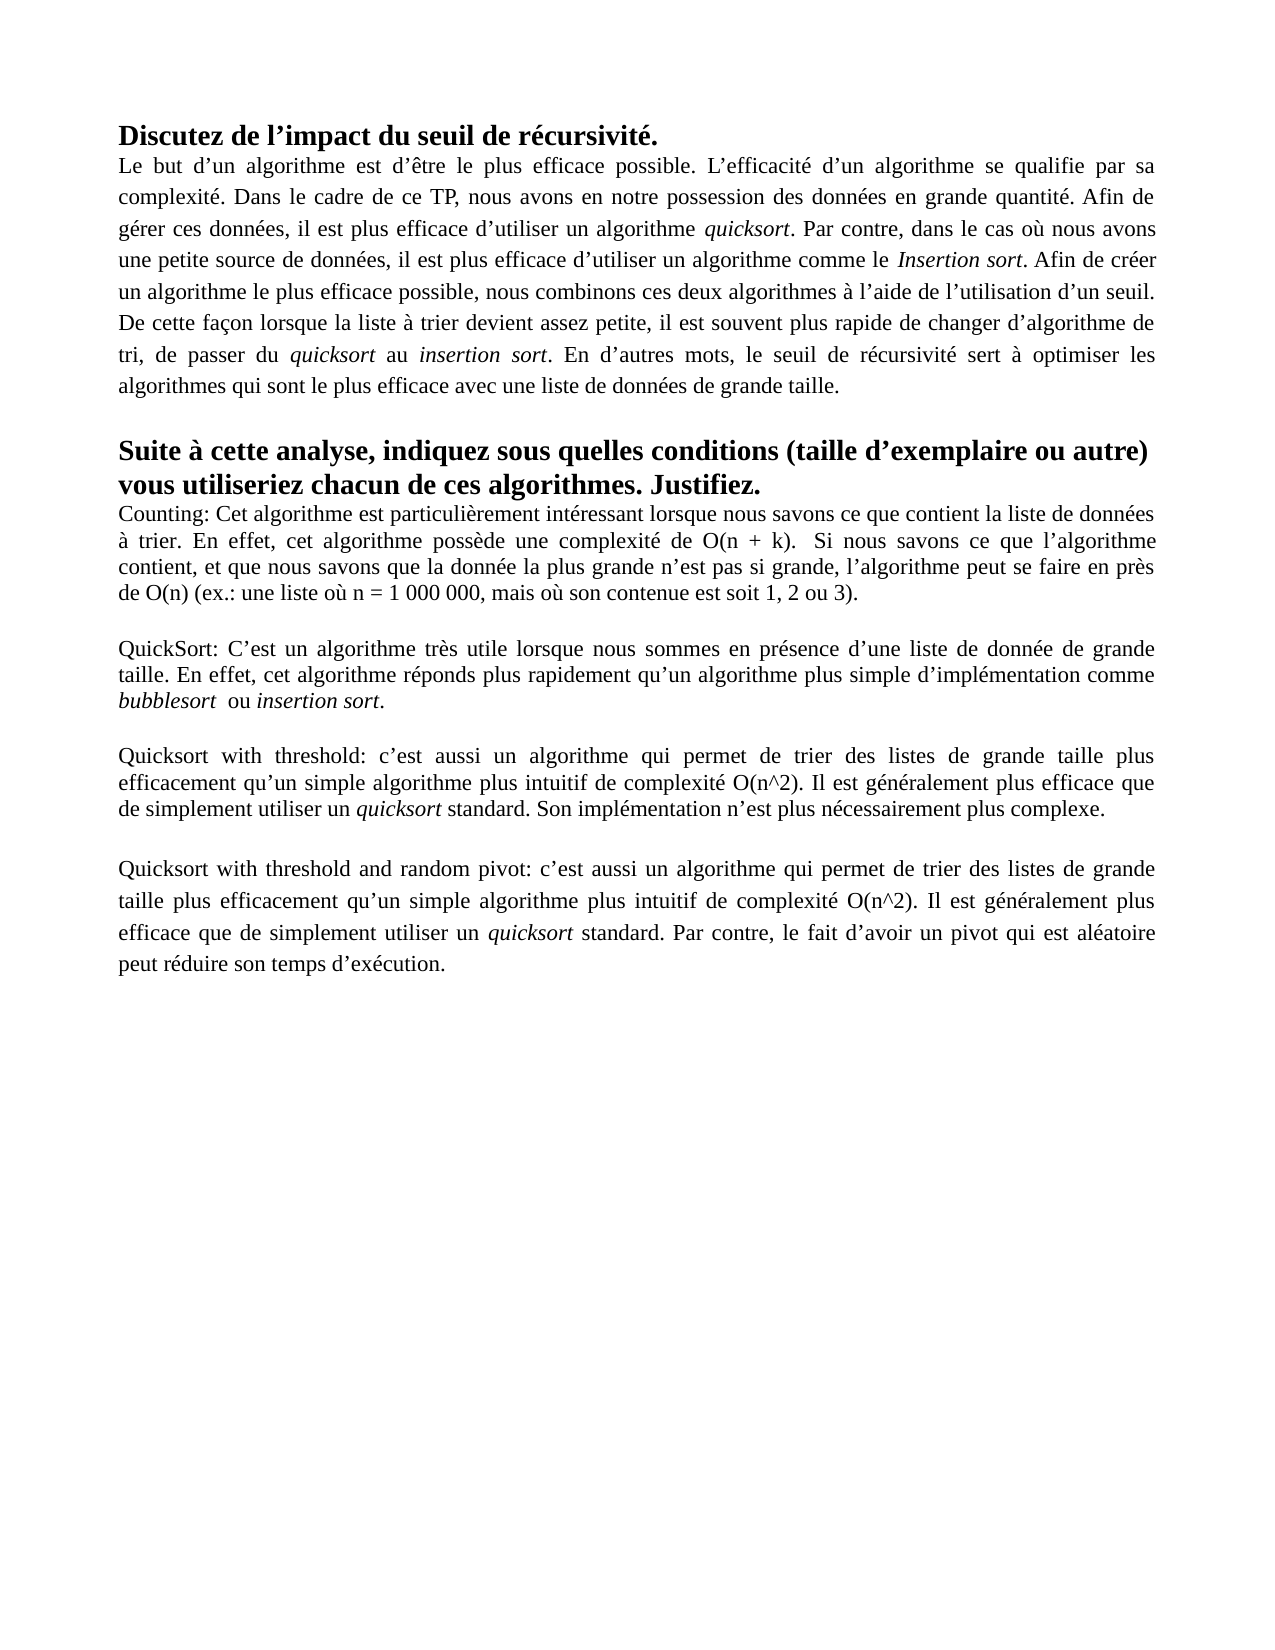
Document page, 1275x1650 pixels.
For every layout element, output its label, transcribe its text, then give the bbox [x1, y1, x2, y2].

subtitle Suite à cette analyse, indiquez sous quelles conditions (taille d’exemplaire ou autre) vous utiliseriez chacun de ces algorithmes. Justifiez. [118, 433, 1157, 500]
text Quicksort with threshold: c’est aussi un algorithme qui permet de trier des listes de grande taille plus efficacement qu’un simple algorithme plus intuitif de complexité O(n^2). Il est généralement plus efficace que de simplement utiliser un quicksort standard. Son implémentation n’est plus nécessairement plus complexe. [118, 742, 1157, 821]
text Counting: Cet algorithme est particulièrement intéressant lorsque nous savons ce que contient la liste de données à trier. En effet, cet algorithme possède une complexité de O(n + k). Si nous savons ce que l’algorithme contient, et que nous savons que la donnée la plus grande n’est pas si grande, l’algorithme peut se faire en près de O(n) (ex.: une liste où n = 1 000 000, mais où son contenue est soit 1, 2 ou 3). [118, 500, 1157, 606]
text Le but d’un algorithme est d’être le plus efficace possible. L’efficacité d’un algorithme se qualifie par sa complexité. Dans le cadre de ce TP, nous avons en notre possession des données en grande quantité. Afin de gérer ces données, il est plus efficace d’utiliser un algorithme quicksort. Par contre, dans le cas où nous avons une petite source de données, il est plus efficace d’utiliser un algorithme comme le Insertion sort. Afin de créer un algorithme le plus efficace possible, nous combinons ces deux algorithmes à l’aide de l’utilisation d’un seuil. De cette façon lorsque la liste à trier devient assez petite, il est souvent plus rapide de changer d’algorithme de tri, de passer du quicksort au insertion sort. En d’autres mots, le seuil de récursivité sert à optimiser les algorithmes qui sont le plus efficace avec une liste de données de grande taille. [118, 152, 1157, 399]
text Quicksort with threshold and random pivot: c’est aussi un algorithme qui permet de trier des listes de grande taille plus efficacement qu’un simple algorithme plus intuitif de complexité O(n^2). Il est généralement plus efficace que de simplement utiliser un quicksort standard. Par contre, le fait d’avoir un pivot qui est aléatoire peut réduire son temps d’exécution. [118, 821, 1157, 976]
text QuickSort: C’est un algorithme très utile lorsque nous sommes en présence d’une liste de donnée de grande taille. En effet, cet algorithme réponds plus rapidement qu’un algorithme plus simple d’implémentation comme bubblesort ou insertion sort. [118, 634, 1157, 714]
subtitle Discutez de l’impact du seuil de récursivité. [118, 118, 1157, 152]
